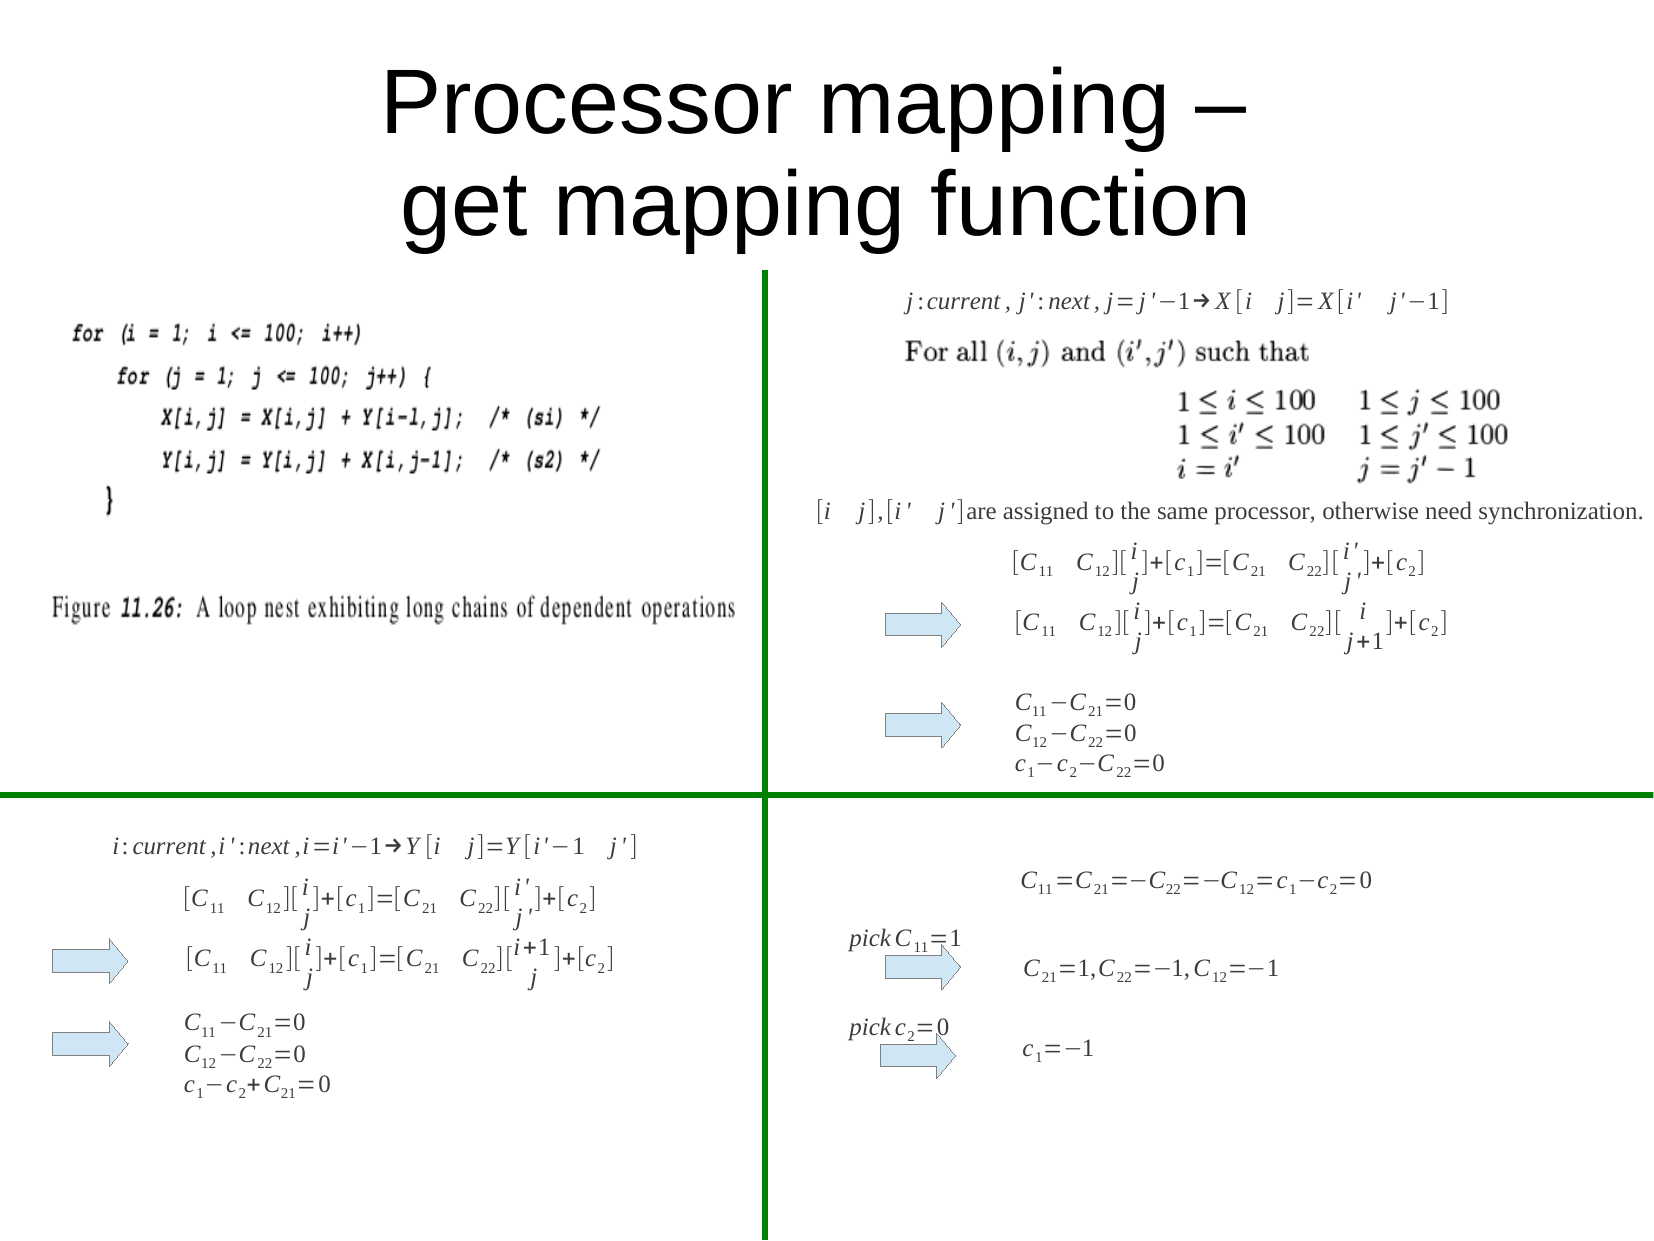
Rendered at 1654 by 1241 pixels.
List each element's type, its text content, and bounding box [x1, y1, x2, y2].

title Processor mapping – get mapping function [82, 49, 1571, 257]
chart [1016, 954, 1285, 986]
chart [897, 284, 1456, 316]
picture [43, 306, 749, 636]
chart [105, 829, 643, 861]
chart [1016, 1034, 1101, 1067]
chart [928, 737, 941, 743]
chart [1008, 597, 1454, 655]
chart [840, 924, 968, 956]
picture [885, 333, 1520, 493]
text_box [52, 1021, 129, 1067]
chart [810, 495, 1652, 526]
text_box [885, 602, 961, 648]
chart [840, 1013, 956, 1045]
text_box [885, 956, 961, 990]
chart [1014, 866, 1379, 898]
chart [177, 1008, 338, 1102]
chart [1008, 688, 1172, 781]
text_box [52, 938, 128, 984]
text_box [885, 702, 961, 748]
chart [1005, 537, 1431, 595]
chart [179, 934, 621, 991]
text_box [880, 1045, 956, 1079]
chart [176, 874, 602, 931]
